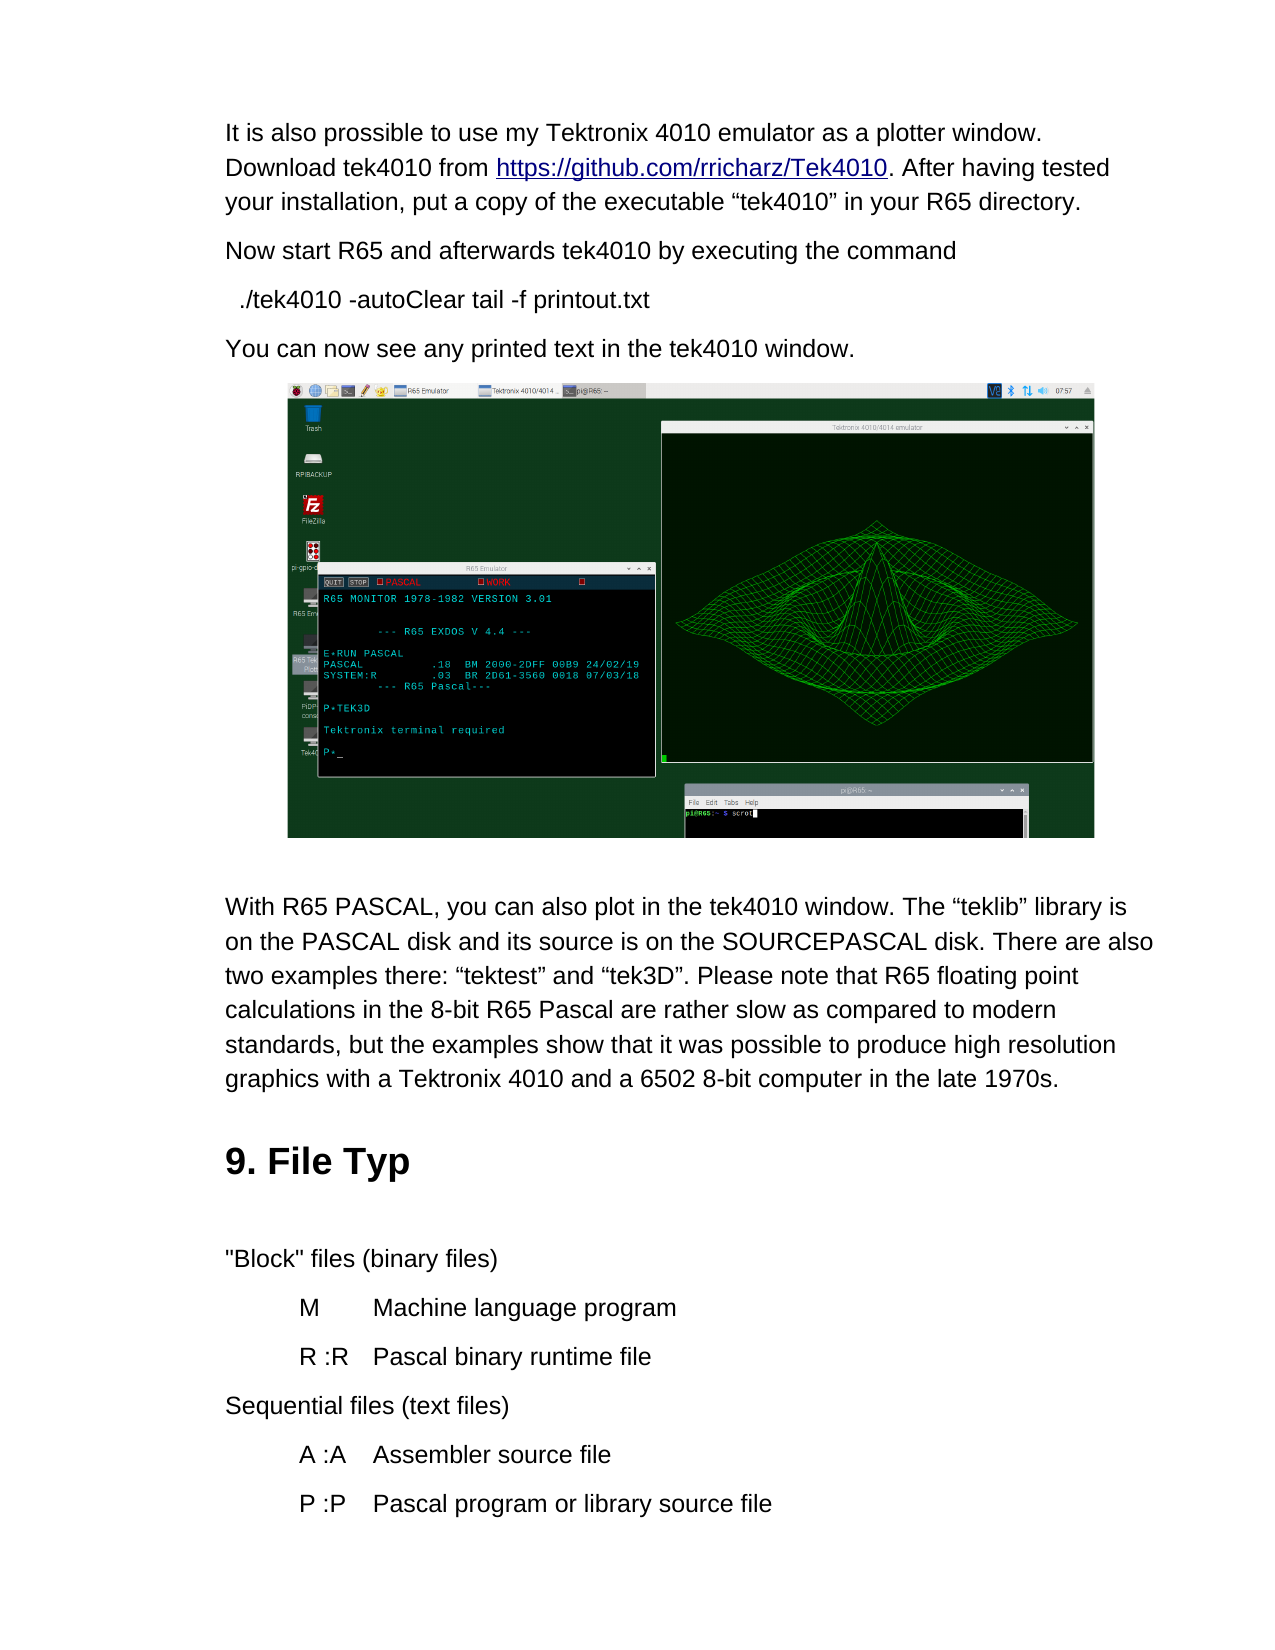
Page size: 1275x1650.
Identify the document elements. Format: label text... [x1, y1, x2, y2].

text With R65 PASCAL, you can also plot in the tek4010 window. The “teklib” library is on the PASCAL disk and its source is on the SOURCEPASCAL disk. There are also two examples there: “tektest” and “tek3D”. Please note that R65 floating point calculations in the 8-bit R65 Pascal are rather slow as compared to modern standards, but the examples show that it was possible to produce high resolution graphics with a Tektronix 4010 and a 6502 8-bit computer in the late 1970s. [225, 892, 1157, 1093]
text M Machine language program [225, 1293, 1157, 1322]
text R :R Pascal binary runtime file [225, 1342, 1157, 1371]
text "Block" files (binary files) [225, 1244, 1157, 1272]
text You can now see any printed text in the tek4010 window. [225, 334, 1157, 363]
text A :A Assembler source file [225, 1440, 1157, 1469]
text Sequential files (text files) [225, 1391, 1157, 1420]
text ./tek4010 -autoClear tail -f printout.txt [225, 285, 1157, 314]
text It is also prossible to use my Tektronix 4010 emulator as a plotter window. Download tek4010 from https://github.com/rricharz/Tek4010. After having tested your installation, put a copy of the executable “tek4010” in your R65 directory. [225, 118, 1157, 216]
text Now start R65 and afterwards tek4010 by executing the command [225, 236, 1157, 265]
picture [287, 383, 1095, 838]
text P :P Pascal program or library source file [225, 1489, 1157, 1518]
subtitle 9. File Typ [225, 1138, 1157, 1182]
